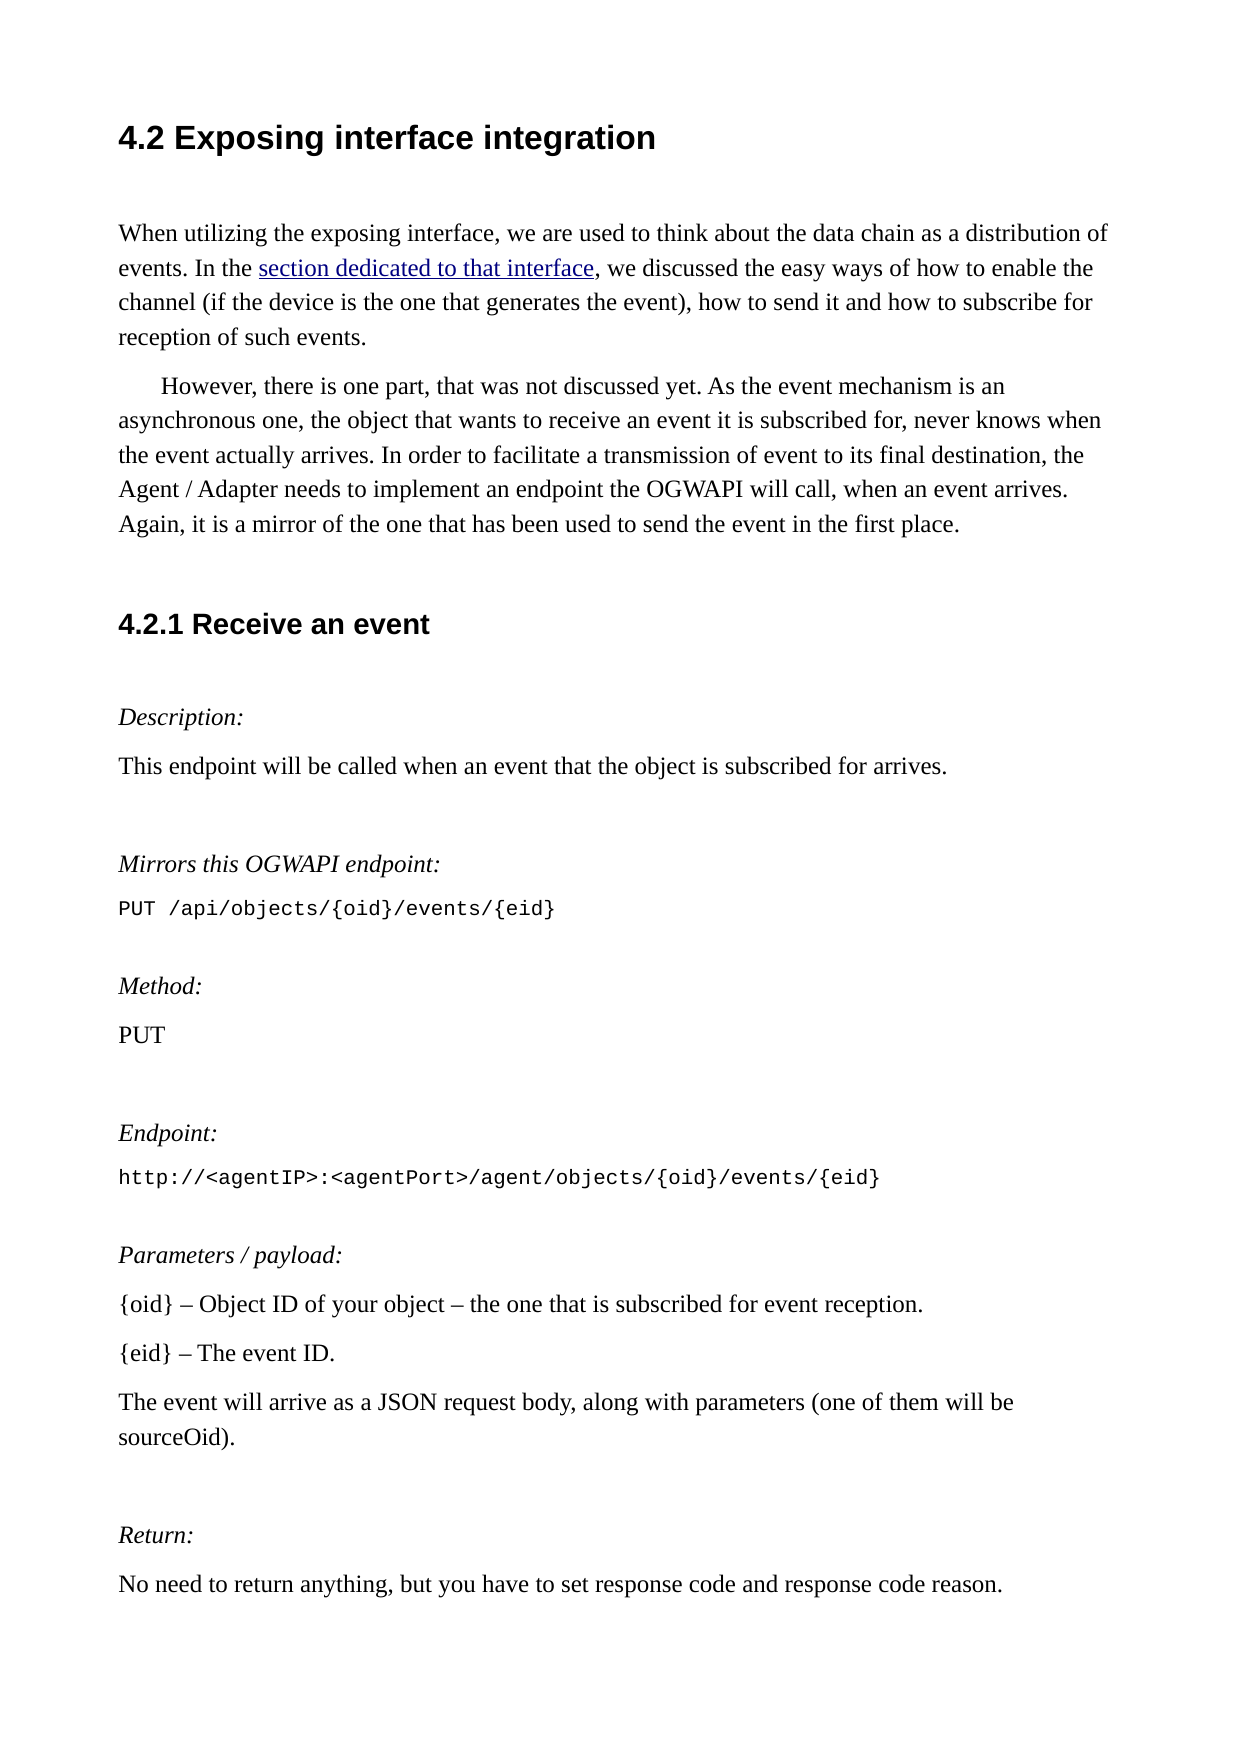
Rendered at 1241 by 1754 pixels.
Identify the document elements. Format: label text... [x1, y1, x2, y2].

text PUT [118, 1020, 1122, 1049]
text Method: [118, 971, 1122, 1000]
subtitle 4.2 Exposing interface integration [118, 118, 1122, 157]
text This endpoint will be called when an event that the object is subscribed for arrives. [118, 751, 1122, 780]
text When utilizing the exposing interface, we are used to think about the data chain as a distribution of events. In the section dedicated to that interface, we discussed the easy ways of how to enable the channel (if the device is the one that generates the event), how to send it and how to subscribe for reception of such events. [118, 218, 1122, 351]
text The event will arrive as a JSON request body, along with parameters (one of them will be sourceOid). [118, 1387, 1122, 1451]
text Endpoint: [118, 1118, 1122, 1147]
text http://<agentIP>:<agentPort>/agent/objects/{oid}/events/{eid} [118, 1167, 1122, 1191]
text PUT /api/objects/{oid}/events/{eid} [118, 898, 1122, 922]
text Return: [118, 1520, 1122, 1549]
text However, there is one part, that was not discussed yet. As the event mechanism is an asynchronous one, the object that wants to receive an event it is subscribed for, never knows when the event actually arrives. In order to facilitate a transmission of event to its final destination, the Agent / Adapter needs to implement an endpoint the OGWAPI will call, when an event arrives. Again, it is a mirror of the one that has been used to send the event in the first place. [118, 371, 1122, 537]
text Parameters / payload: [118, 1240, 1122, 1269]
text {eid} – The event ID. [118, 1338, 1122, 1367]
subtitle 4.2.1 Receive an event [118, 607, 1122, 641]
text No need to return anything, but you have to set response code and response code reason. [118, 1569, 1122, 1598]
text Description: [118, 702, 1122, 731]
text Mirrors this OGWAPI endpoint: [118, 849, 1122, 878]
text {oid} – Object ID of your object – the one that is subscribed for event reception. [118, 1289, 1122, 1318]
